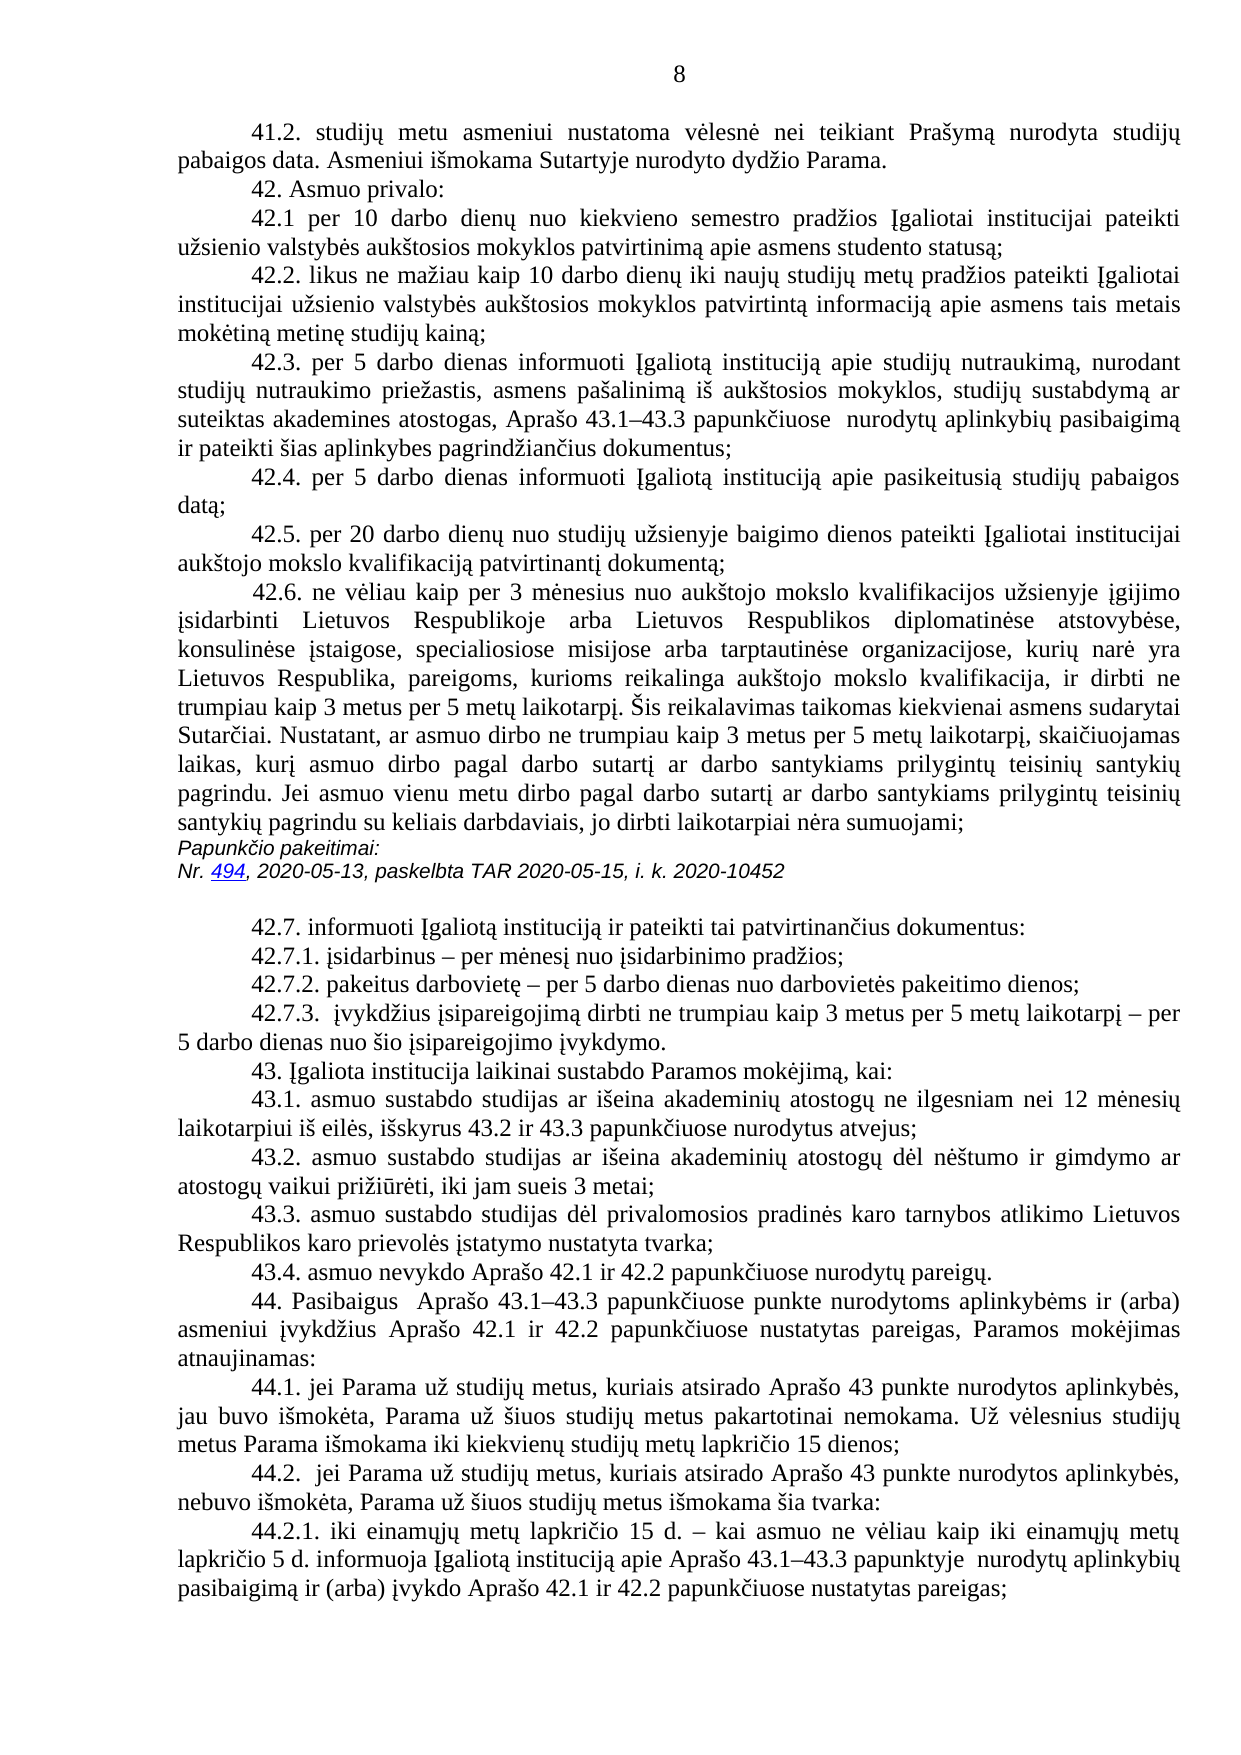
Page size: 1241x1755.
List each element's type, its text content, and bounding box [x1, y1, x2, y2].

text 42.5. per 20 darbo dienų nuo studijų užsienyje baigimo dienos pateikti Įgaliotai institucijai aukštojo mokslo kvalifikaciją patvirtinantį dokumentą; [177, 519, 1181, 577]
text 42.3. per 5 darbo dienas informuoti Įgaliotą instituciją apie studijų nutraukimą, nurodant studijų nutraukimo priežastis, asmens pašalinimą iš aukštosios mokyklos, studijų sustabdymą ar suteiktas akademines atostogas, Aprašo 43.1–43.3 papunkčiuose nurodytų aplinkybių pasibaigimą ir pateikti šias aplinkybes pagrindžiančius dokumentus; [177, 347, 1181, 462]
text 42.7.2. pakeitus darbovietę – per 5 darbo dienas nuo darbovietės pakeitimo dienos; [177, 969, 1181, 998]
text 41.2. studijų metu asmeniui nustatoma vėlesnė nei teikiant Prašymą nurodyta studijų pabaigos data. Asmeniui išmokama Sutartyje nurodyto dydžio Parama. [177, 117, 1181, 174]
text 44.2. jei Parama už studijų metus, kuriais atsirado Aprašo 43 punkte nurodytos aplinkybės, nebuvo išmokėta, Parama už šiuos studijų metus išmokama šia tvarka: [177, 1458, 1181, 1516]
text 42.1 per 10 darbo dienų nuo kiekvieno semestro pradžios Įgaliotai institucijai pateikti užsienio valstybės aukštosios mokyklos patvirtinimą apie asmens studento statusą; [177, 203, 1181, 260]
text 43.1. asmuo sustabdo studijas ar išeina akademinių atostogų ne ilgesniam nei 12 mėnesių laikotarpiui iš eilės, išskyrus 43.2 ir 43.3 papunkčiuose nurodytus atvejus; [177, 1084, 1181, 1142]
text 43. Įgaliota institucija laikinai sustabdo Paramos mokėjimą, kai: [177, 1056, 1181, 1084]
text 42.6. ne vėliau kaip per 3 mėnesius nuo aukštojo mokslo kvalifikacijos užsienyje įgijimo įsidarbinti Lietuvos Respublikoje arba Lietuvos Respublikos diplomatinėse atstovybėse, konsulinėse įstaigose, specialiosiose misijose arba tarptautinėse organizacijose, kurių narė yra Lietuvos Respublika, pareigoms, kurioms reikalinga aukštojo mokslo kvalifikacija, ir dirbti ne trumpiau kaip 3 metus per 5 metų laikotarpį. Šis reikalavimas taikomas kiekvienai asmens sudarytai Sutarčiai. Nustatant, ar asmuo dirbo ne trumpiau kaip 3 metus per 5 metų laikotarpį, skaičiuojamas laikas, kurį asmuo dirbo pagal darbo sutartį ar darbo santykiams prilygintų teisinių santykių pagrindu. Jei asmuo vienu metu dirbo pagal darbo sutartį ar darbo santykiams prilygintų teisinių santykių pagrindu su keliais darbdaviais, jo dirbti laikotarpiai nėra sumuojami; [177, 577, 1181, 835]
text 44.2.1. iki einamųjų metų lapkričio 15 d. – kai asmuo ne vėliau kaip iki einamųjų metų lapkričio 5 d. informuoja Įgaliotą instituciją apie Aprašo 43.1–43.3 papunktyje nurodytų aplinkybių pasibaigimą ir (arba) įvykdo Aprašo 42.1 ir 42.2 papunkčiuose nustatytas pareigas; [177, 1516, 1181, 1602]
text Papunkčio pakeitimai: [177, 835, 1181, 859]
text 42.4. per 5 darbo dienas informuoti Įgaliotą instituciją apie pasikeitusią studijų pabaigos datą; [177, 462, 1181, 519]
text 43.4. asmuo nevykdo Aprašo 42.1 ir 42.2 papunkčiuose nurodytų pareigų. [177, 1257, 1181, 1286]
text 42.7.1. įsidarbinus – per mėnesį nuo įsidarbinimo pradžios; [177, 941, 1181, 969]
text 44.1. jei Parama už studijų metus, kuriais atsirado Aprašo 43 punkte nurodytos aplinkybės, jau buvo išmokėta, Parama už šiuos studijų metus pakartotinai nemokama. Už vėlesnius studijų metus Parama išmokama iki kiekvienų studijų metų lapkričio 15 dienos; [177, 1372, 1181, 1458]
text 42.7. informuoti Įgaliotą instituciją ir pateikti tai patvirtinančius dokumentus: [177, 912, 1181, 941]
text 42. Asmuo privalo: [177, 174, 1181, 203]
text 43.2. asmuo sustabdo studijas ar išeina akademinių atostogų dėl nėštumo ir gimdymo ar atostogų vaikui prižiūrėti, iki jam sueis 3 metai; [177, 1142, 1181, 1199]
text 42.7.3. įvykdžius įsipareigojimą dirbti ne trumpiau kaip 3 metus per 5 metų laikotarpį – per 5 darbo dienas nuo šio įsipareigojimo įvykdymo. [177, 998, 1181, 1056]
text 44. Pasibaigus Aprašo 43.1–43.3 papunkčiuose punkte nurodytoms aplinkybėms ir (arba) asmeniui įvykdžius Aprašo 42.1 ir 42.2 papunkčiuose nustatytas pareigas, Paramos mokėjimas atnaujinamas: [177, 1286, 1181, 1372]
text 42.2. likus ne mažiau kaip 10 darbo dienų iki naujų studijų metų pradžios pateikti Įgaliotai institucijai užsienio valstybės aukštosios mokyklos patvirtintą informaciją apie asmens tais metais mokėtiną metinę studijų kainą; [177, 260, 1181, 347]
text 43.3. asmuo sustabdo studijas dėl privalomosios pradinės karo tarnybos atlikimo Lietuvos Respublikos karo prievolės įstatymo nustatyta tvarka; [177, 1199, 1181, 1257]
text Nr. 494, 2020-05-13, paskelbta TAR 2020-05-15, i. k. 2020-10452 [177, 859, 1181, 883]
